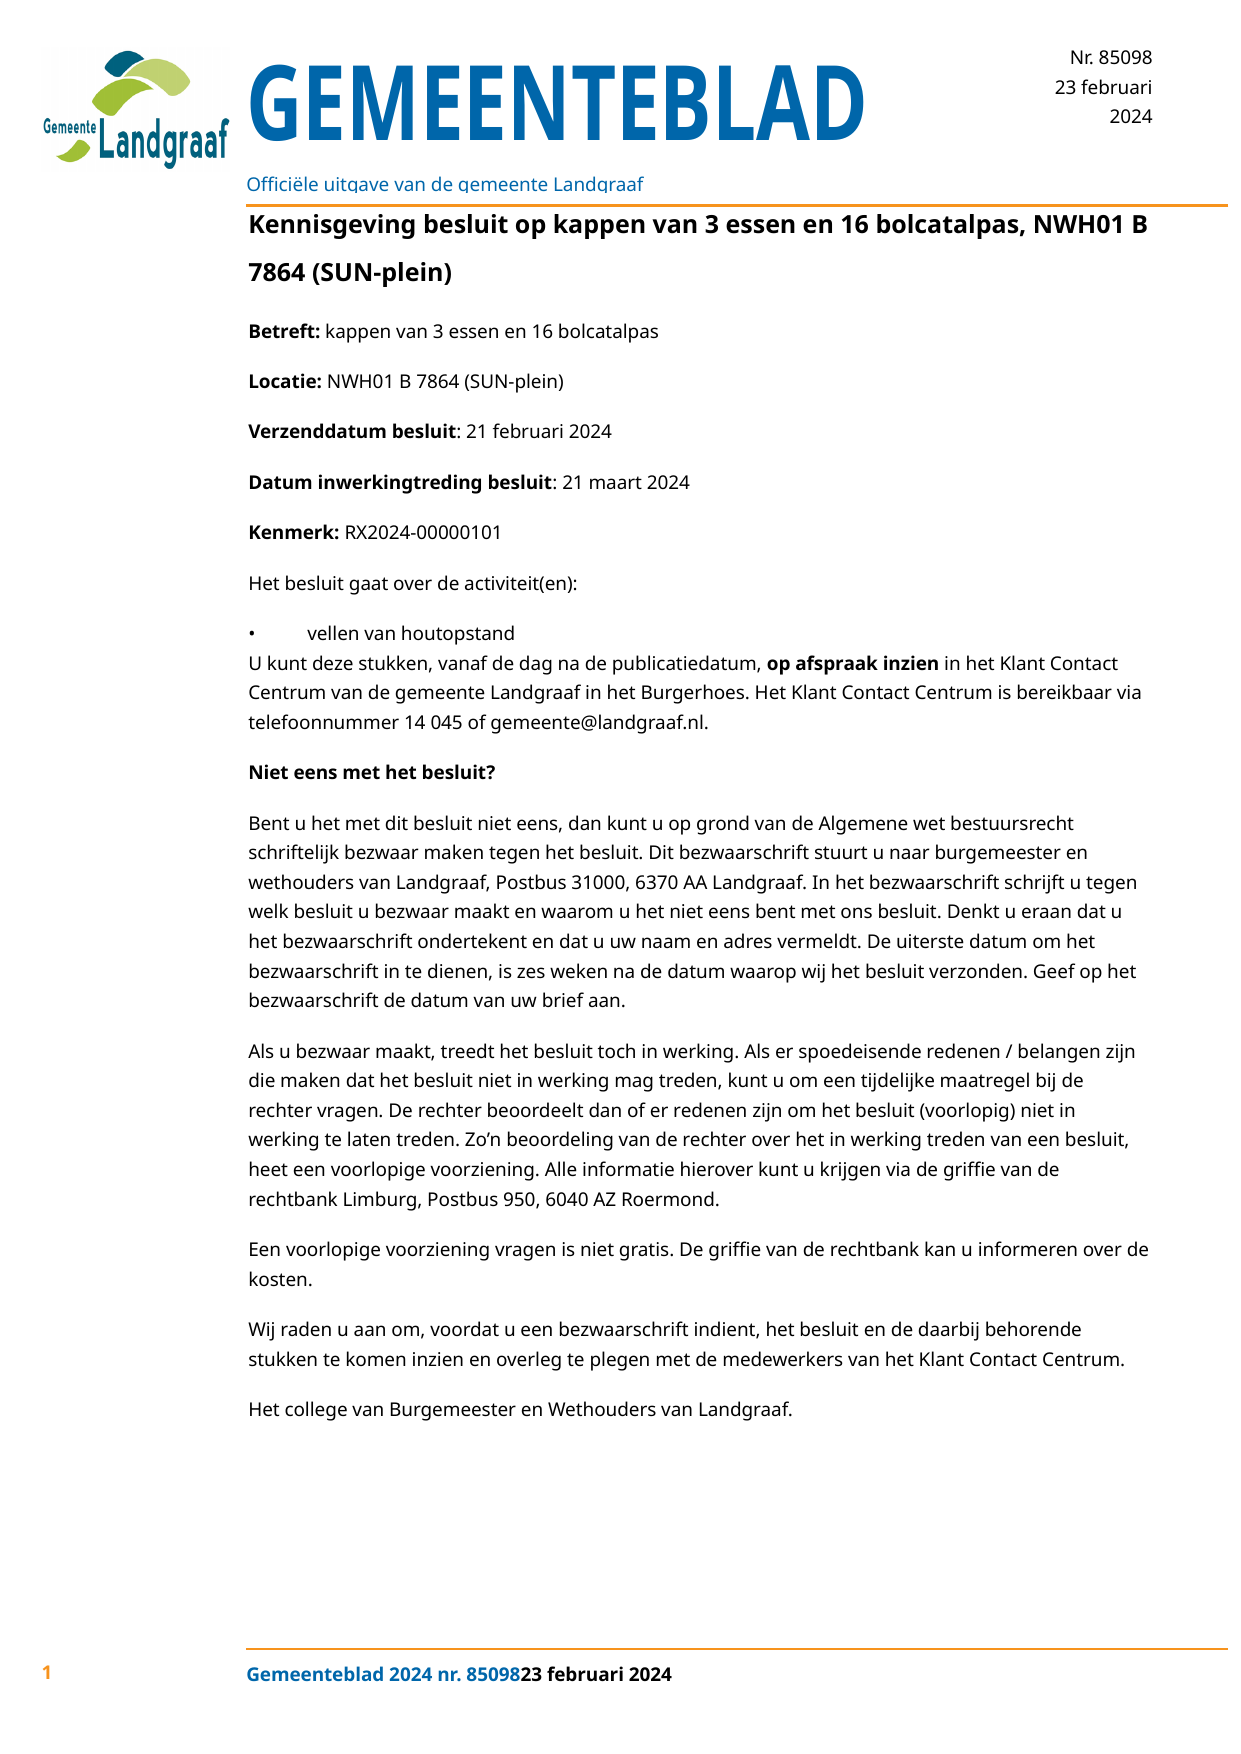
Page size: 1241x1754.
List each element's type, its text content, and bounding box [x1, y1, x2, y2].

text Verzenddatum besluit: 21 februari 2024 [248, 419, 1152, 444]
text Het besluit gaat over de activiteit(en): [248, 570, 1152, 596]
picture [41, 47, 231, 172]
text Locatie: NWH01 B 7864 (SUN-plein) [248, 368, 1152, 394]
text Niet eens met het besluit? [248, 759, 1152, 785]
text Bent u het met dit besluit niet eens, dan kunt u op grond van de Algemene wet bestuursrecht schriftelijk bezwaar maken tegen het besluit. Dit bezwaarschrift stuurt u naar burgemeester en wethouders van Landgraaf, Postbus 31000, 6370 AA Landgraaf. In het bezwaarschrift schrijft u tegen welk besluit u bezwaar maakt en waarom u het niet eens bent met ons besluit. Denkt u eraan dat u het bezwaarschrift ondertekent en dat u uw naam en adres vermeldt. De uiterste datum om het bezwaarschrift in te dienen, is zes weken na de datum waarop wij het besluit verzonden. Geef op het bezwaarschrift de datum van uw brief aan. [248, 810, 1152, 1013]
text Datum inwerkingtreding besluit: 21 maart 2024 [248, 469, 1152, 495]
text Betreft: kappen van 3 essen en 16 bolcatalpas [248, 318, 1152, 344]
text Een voorlopige voorziening vragen is niet gratis. De griffie van de rechtbank kan u informeren over de kosten. [248, 1236, 1152, 1292]
text Kennisgeving besluit op kappen van 3 essen en 16 bolcatalpas, NWH01 B 7864 (SUN-plein) [248, 207, 1152, 288]
text Kenmerk: RX2024-00000101 [248, 519, 1152, 545]
text Wij raden u aan om, voordat u een bezwaarschrift indient, het besluit en de daarbij behorende stukken te komen inzien en overleg te plegen met de medewerkers van het Klant Contact Centrum. [248, 1316, 1152, 1372]
list vellen van houtopstand [248, 620, 1152, 646]
text U kunt deze stukken, vanaf de dag na de publicatiedatum, op afspraak inzien in het Klant Contact Centrum van de gemeente Landgraaf in het Burgerhoes. Het Klant Contact Centrum is bereikbaar via telefoonnummer 14 045 of gemeente@landgraaf.nl. [248, 650, 1152, 735]
text Het college van Burgemeester en Wethouders van Landgraaf. [248, 1396, 1152, 1422]
text Als u bezwaar maakt, treedt het besluit toch in werking. Als er spoedeisende redenen / belangen zijn die maken dat het besluit niet in werking mag treden, kunt u om een tijdelijke maatregel bij de rechter vragen. De rechter beoordeelt dan of er redenen zijn om het besluit (voorlopig) niet in werking te laten treden. Zo’n beoordeling van de rechter over het in werking treden van een besluit, heet een voorlopige voorziening. Alle informatie hierover kunt u krijgen via de griffie van de rechtbank Limburg, Postbus 950, 6040 AZ Roermond. [248, 1038, 1152, 1212]
